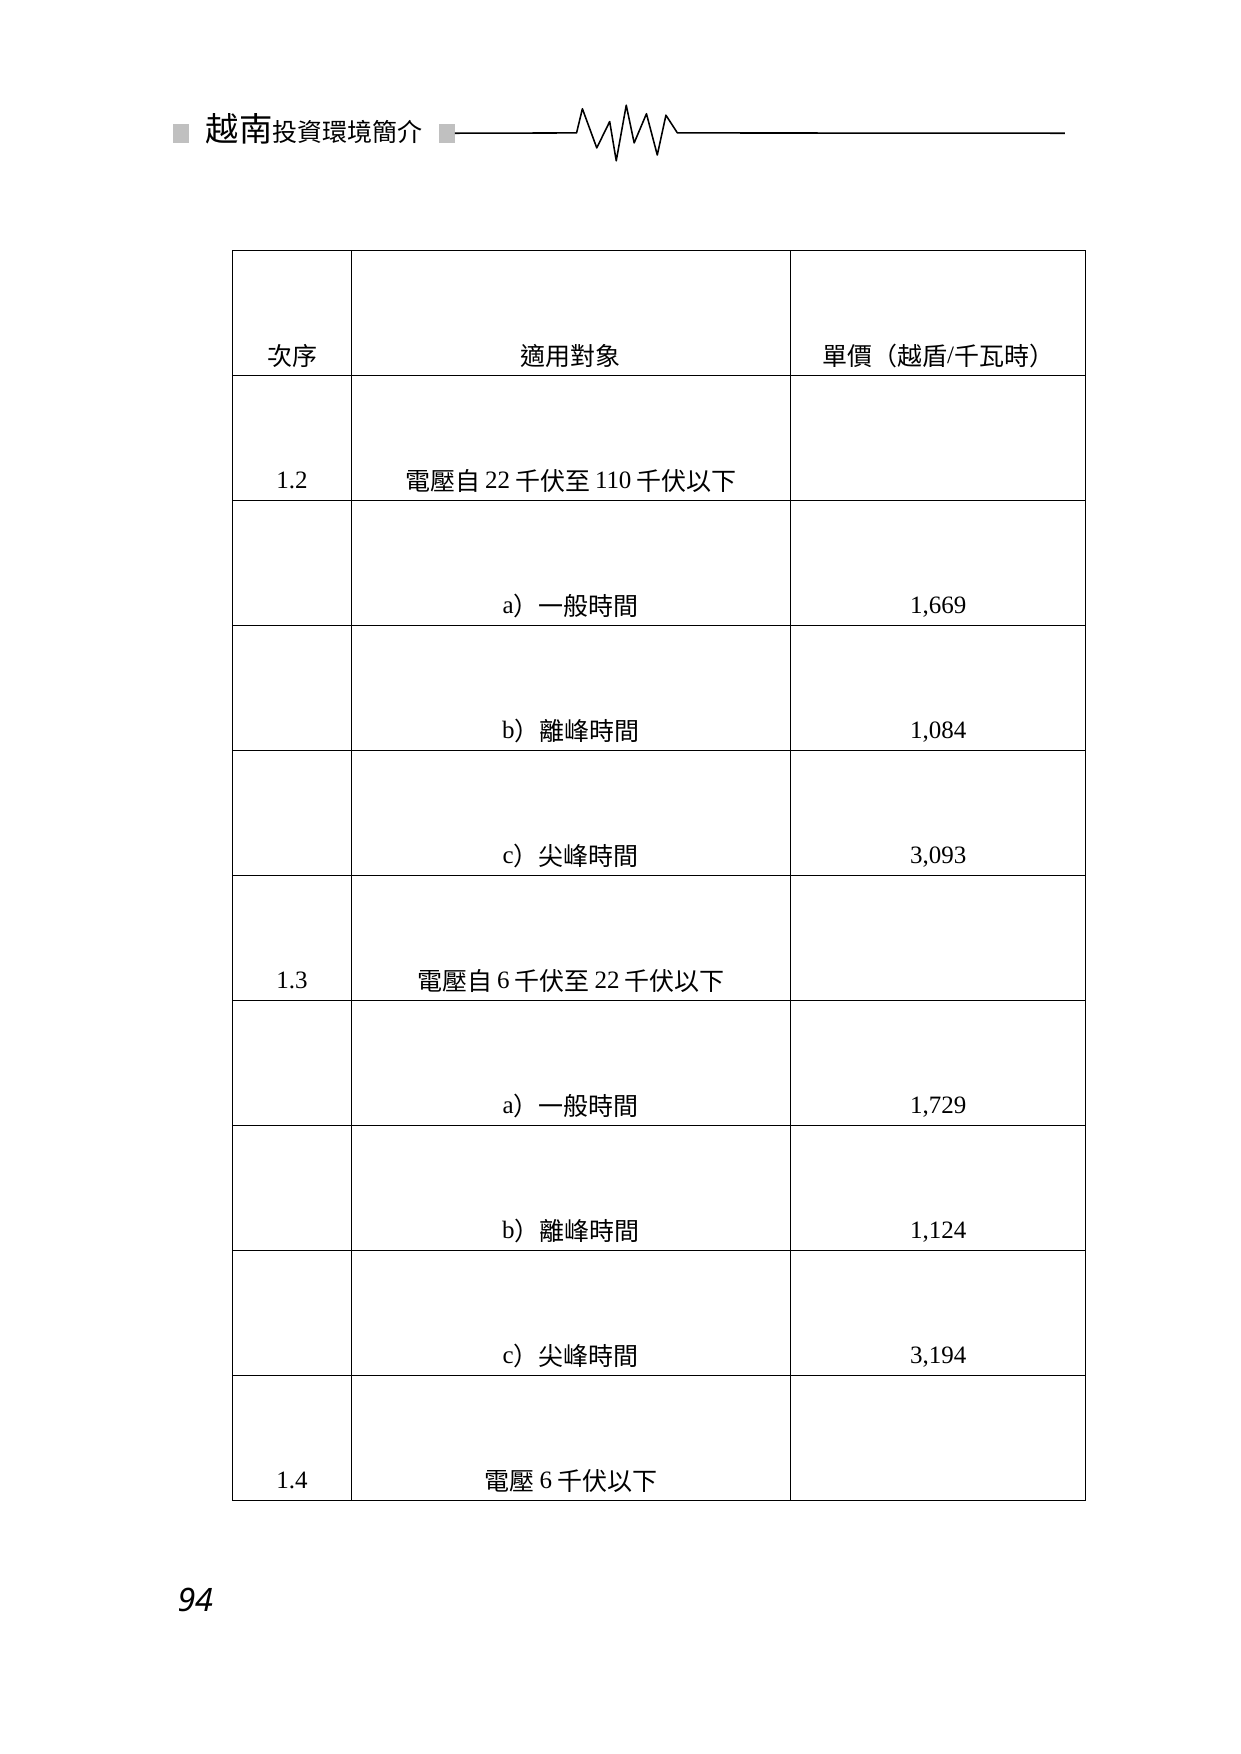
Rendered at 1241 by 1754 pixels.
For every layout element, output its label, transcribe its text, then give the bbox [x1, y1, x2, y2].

table_header 次序 [233, 251, 351, 375]
table_header 單價（越盾/千瓦時） [791, 251, 1085, 375]
table_cell [791, 376, 1085, 500]
table_cell 1,084 [791, 626, 1085, 750]
table_cell c）尖峰時間 [352, 751, 790, 875]
table_cell [791, 876, 1085, 1000]
table_cell 1.4 [233, 1376, 351, 1500]
table_cell 1,124 [791, 1126, 1085, 1250]
table_cell [233, 1251, 351, 1375]
table_cell 電壓自6千伏至22千伏以下 [352, 876, 790, 1000]
table_cell 1,669 [791, 501, 1085, 625]
table_header 適用對象 [352, 251, 790, 375]
table_cell 電壓6千伏以下 [352, 1376, 790, 1500]
table_cell c）尖峰時間 [352, 1251, 790, 1375]
table_cell [233, 1001, 351, 1125]
table_cell [233, 626, 351, 750]
table_cell 1,729 [791, 1001, 1085, 1125]
table_cell [233, 1126, 351, 1250]
table_cell [233, 501, 351, 625]
table_cell 電壓自22千伏至110千伏以下 [352, 376, 790, 500]
table_cell 3,194 [791, 1251, 1085, 1375]
table_cell a）一般時間 [352, 1001, 790, 1125]
table_cell a）一般時間 [352, 501, 790, 625]
table_cell 1.3 [233, 876, 351, 1000]
table_cell b）離峰時間 [352, 626, 790, 750]
table_cell 1.2 [233, 376, 351, 500]
table_cell b）離峰時間 [352, 1126, 790, 1250]
table_cell [233, 751, 351, 875]
table_cell [791, 1376, 1085, 1500]
table_cell 3,093 [791, 751, 1085, 875]
